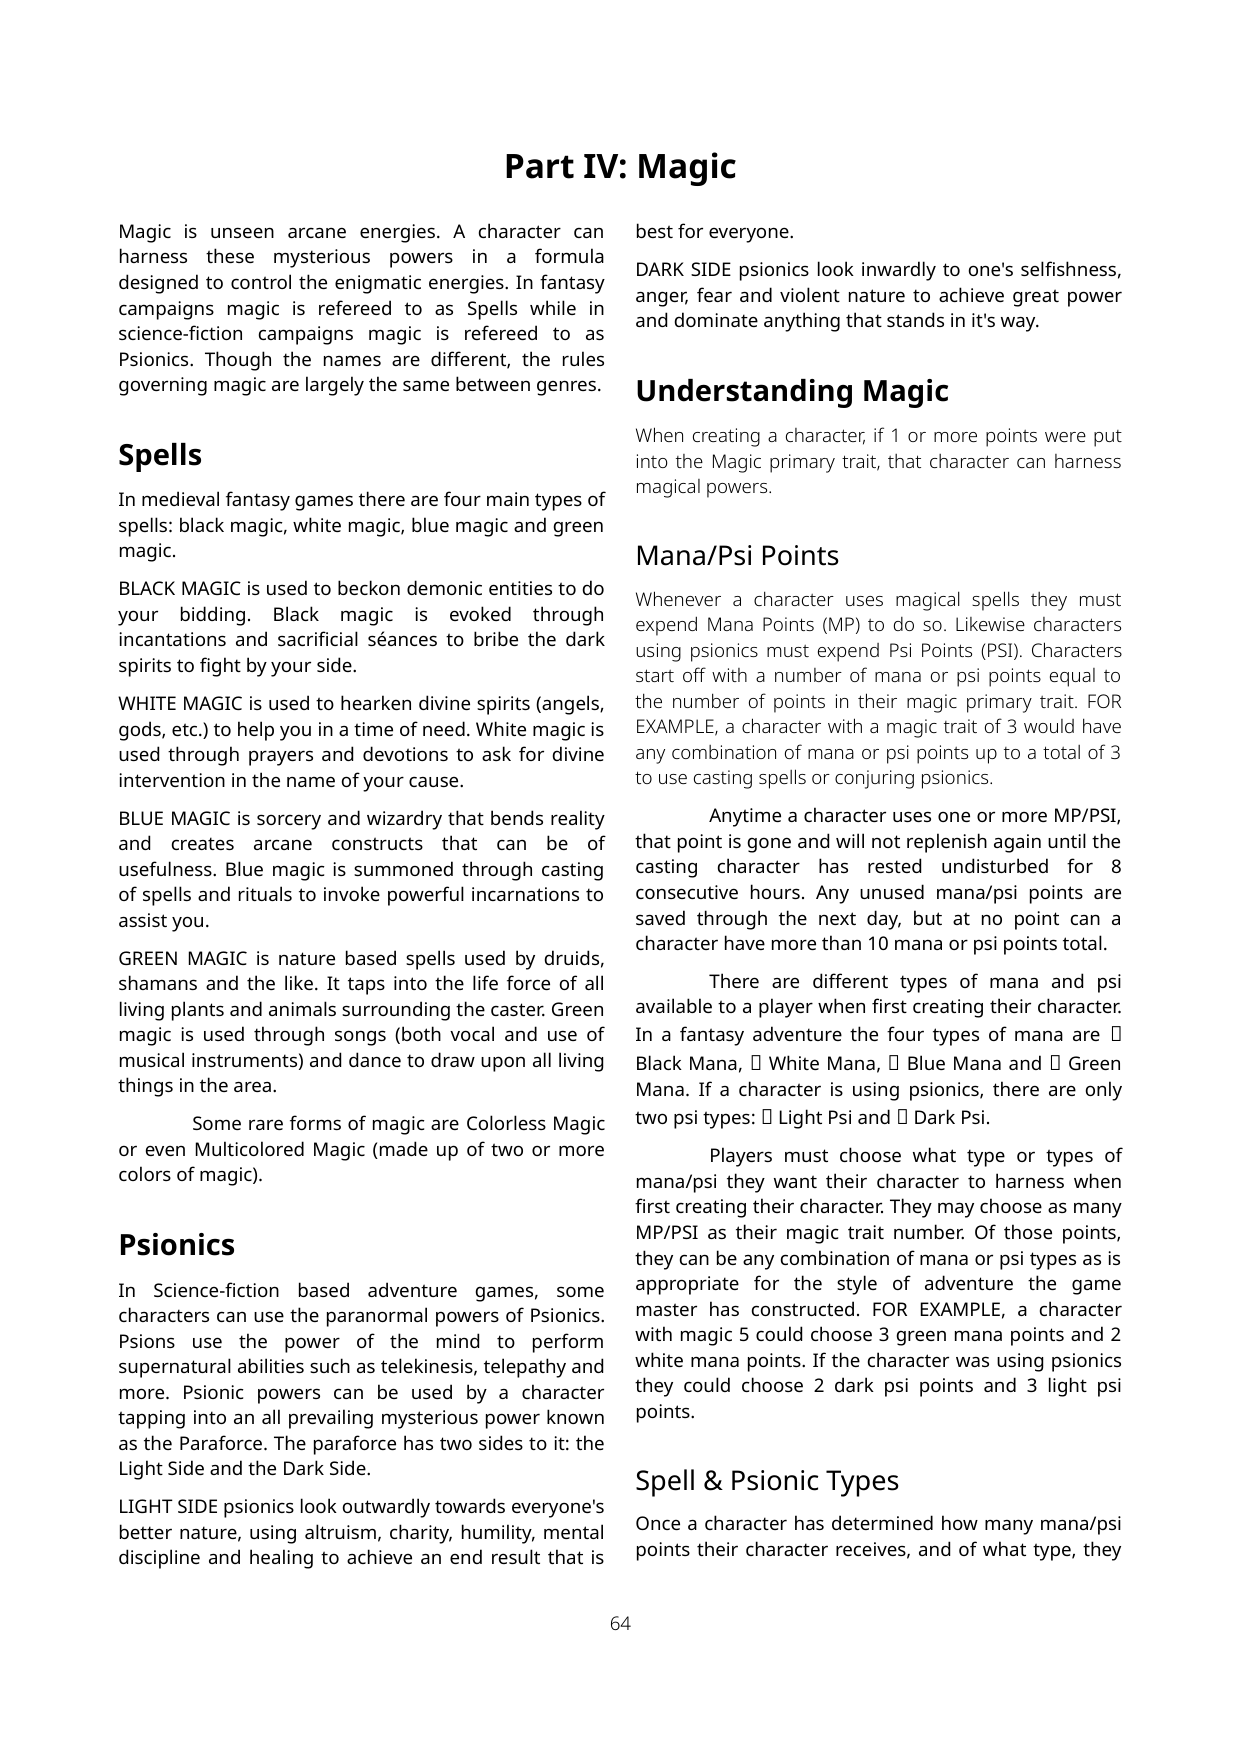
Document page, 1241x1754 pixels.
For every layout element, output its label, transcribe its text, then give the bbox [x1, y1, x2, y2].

text LIGHT SIDE psionics look outwardly towards everyone's better nature, using altruism, charity, humility, mental discipline and healing to achieve an end result that is [118, 1493, 605, 1570]
text DARK SIDE psionics look inwardly to one's selfishness, anger, fear and violent nature to achieve great power and dominate anything that stands in it's way. [635, 256, 1122, 333]
text BLUE MAGIC is sorcery and wizardry that bends reality and creates arcane constructs that can be of usefulness. Blue magic is summoned through casting of spells and rituals to invoke powerful incarnations to assist you. [118, 805, 605, 932]
subtitle Spell & Psionic Types [635, 1461, 1122, 1498]
text There are different types of mana and psi available to a player when first creating their character. In a fantasy adventure the four types of mana are  Black Mana,  White Mana,  Blue Mana and  Green Mana. If a character is using psionics, there are only two psi types:  Light Psi and  Dark Psi. [635, 968, 1122, 1130]
text Once a character has determined how many mana/psi points their character receives, and of what type, they [635, 1510, 1122, 1561]
text GREEN MAGIC is nature based spells used by druids, shamans and the like. It taps into the life force of all living plants and animals surrounding the caster. Green magic is used through songs (both vocal and use of musical instruments) and dance to draw upon all living things in the area. [118, 945, 605, 1098]
text In Science-fiction based adventure games, some characters can use the paranormal powers of Psionics. Psions use the power of the mind to perform supernatural abilities such as telekinesis, telepathy and more. Psionic powers can be used by a character tapping into an all prevailing mysterious power known as the Paraforce. The paraforce has two sides to it: the Light Side and the Dark Side. [118, 1277, 605, 1481]
subtitle Psionics [118, 1225, 605, 1264]
text Players must choose what type or types of mana/psi they want their character to harness when first creating their character. They may choose as many MP/PSI as their magic trait number. Of those points, they can be any combination of mana or psi types as is appropriate for the style of adventure the game master has constructed. FOR EXAMPLE, a character with magic 5 could choose 3 green mana points and 2 white mana points. If the character was using psionics they could choose 2 dark psi points and 3 light psi points. [635, 1143, 1122, 1423]
text When creating a character, if 1 or more points were put into the Magic primary trait, that character can harness magical powers. [635, 423, 1122, 499]
text Magic is unseen arcane energies. A character can harness these mysterious powers in a formula designed to control the enigmatic energies. In fantasy campaigns magic is refereed to as Spells while in science-fiction campaigns magic is refereed to as Psionics. Though the names are different, the rules governing magic are largely the same between genres. [118, 218, 605, 397]
text Some rare forms of magic are Colorless Magic or even Multicolored Magic (made up of two or more colors of magic). [118, 1111, 605, 1187]
text Whenever a character uses magical spells they must expend Mana Points (MP) to do so. Likewise characters using psionics must expend Psi Points (PSI). Characters start off with a number of mana or psi points equal to the number of points in their magic primary trait. FOR EXAMPLE, a character with a magic trait of 3 would have any combination of mana or psi points up to a total of 3 to use casting spells or conjuring psionics. [635, 586, 1122, 790]
text BLACK MAGIC is used to beckon demonic entities to do your bidding. Black magic is evoked through incantations and sacrificial séances to bribe the dark spirits to fight by your side. [118, 576, 605, 678]
subtitle Understanding Magic [635, 370, 1122, 410]
text Anytime a character uses one or more MP/PSI, that point is gone and will not replenish again until the casting character has rested undisturbed for 8 consecutive hours. Any unused mana/psi points are saved through the next day, but at no point can a character have more than 10 mana or psi points total. [635, 803, 1122, 956]
text WHITE MAGIC is used to hearken divine spirits (angels, gods, etc.) to help you in a time of need. White magic is used through prayers and devotions to ask for divine intervention in the name of your cause. [118, 690, 605, 792]
text best for everyone. [635, 218, 1122, 244]
subtitle Mana/Psi Points [635, 537, 1122, 573]
subtitle Spells [118, 434, 605, 474]
text In medieval fantasy games there are four main types of spells: black magic, white magic, blue magic and green magic. [118, 487, 605, 563]
